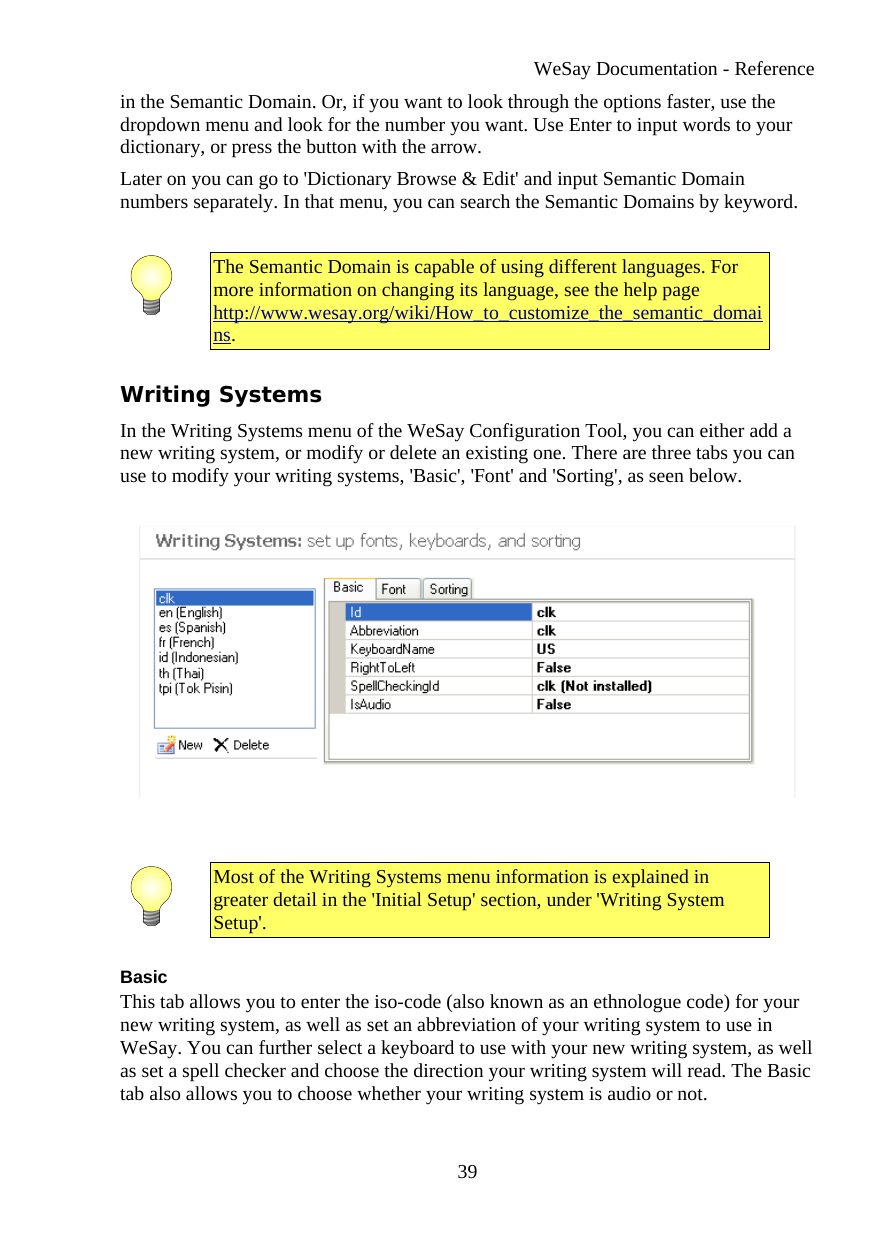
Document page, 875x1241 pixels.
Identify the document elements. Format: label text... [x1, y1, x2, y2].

text This tab allows you to enter the iso-code (also known as an ethnologue code) for your new writing system, as well as set an abbreviation of your writing system to use in WeSay. You can further select a keyboard to use with your new writing system, as well as set a spell checker and choose the direction your writing system will read. The Basic tab also allows you to choose whether your writing system is audio or not. [120, 990, 814, 1104]
text in the Semantic Domain. Or, if you want to look through the options faster, use the dropdown menu and look for the number you want. Use Enter to input words to your dictionary, or press the button with the arrow. [120, 90, 814, 158]
picture [120, 255, 181, 315]
subtitle Writing Systems [120, 382, 814, 408]
text In the Writing Systems menu of the WeSay Configuration Tool, you can either add a new writing system, or modify or delete an existing one. There are three tabs you can use to modify your writing systems, 'Basic', 'Font' and 'Sorting', as seen below. [120, 418, 814, 487]
picture [139, 526, 796, 798]
picture [120, 865, 181, 926]
subtitle Basic [120, 967, 814, 987]
text Most of the Writing Systems menu information is explained in greater detail in the 'Initial Setup' section, under 'Writing System Setup'. [211, 863, 769, 937]
text Later on you can go to 'Dictionary Browse & Edit' and input Semantic Domain numbers separately. In that menu, you can search the Semantic Domains by keyword. [120, 167, 814, 213]
text The Semantic Domain is capable of using different languages. For more information on changing its language, see the help page http://www.wesay.org/wiki/How_to_customize_the_semantic_domains. [211, 253, 769, 349]
